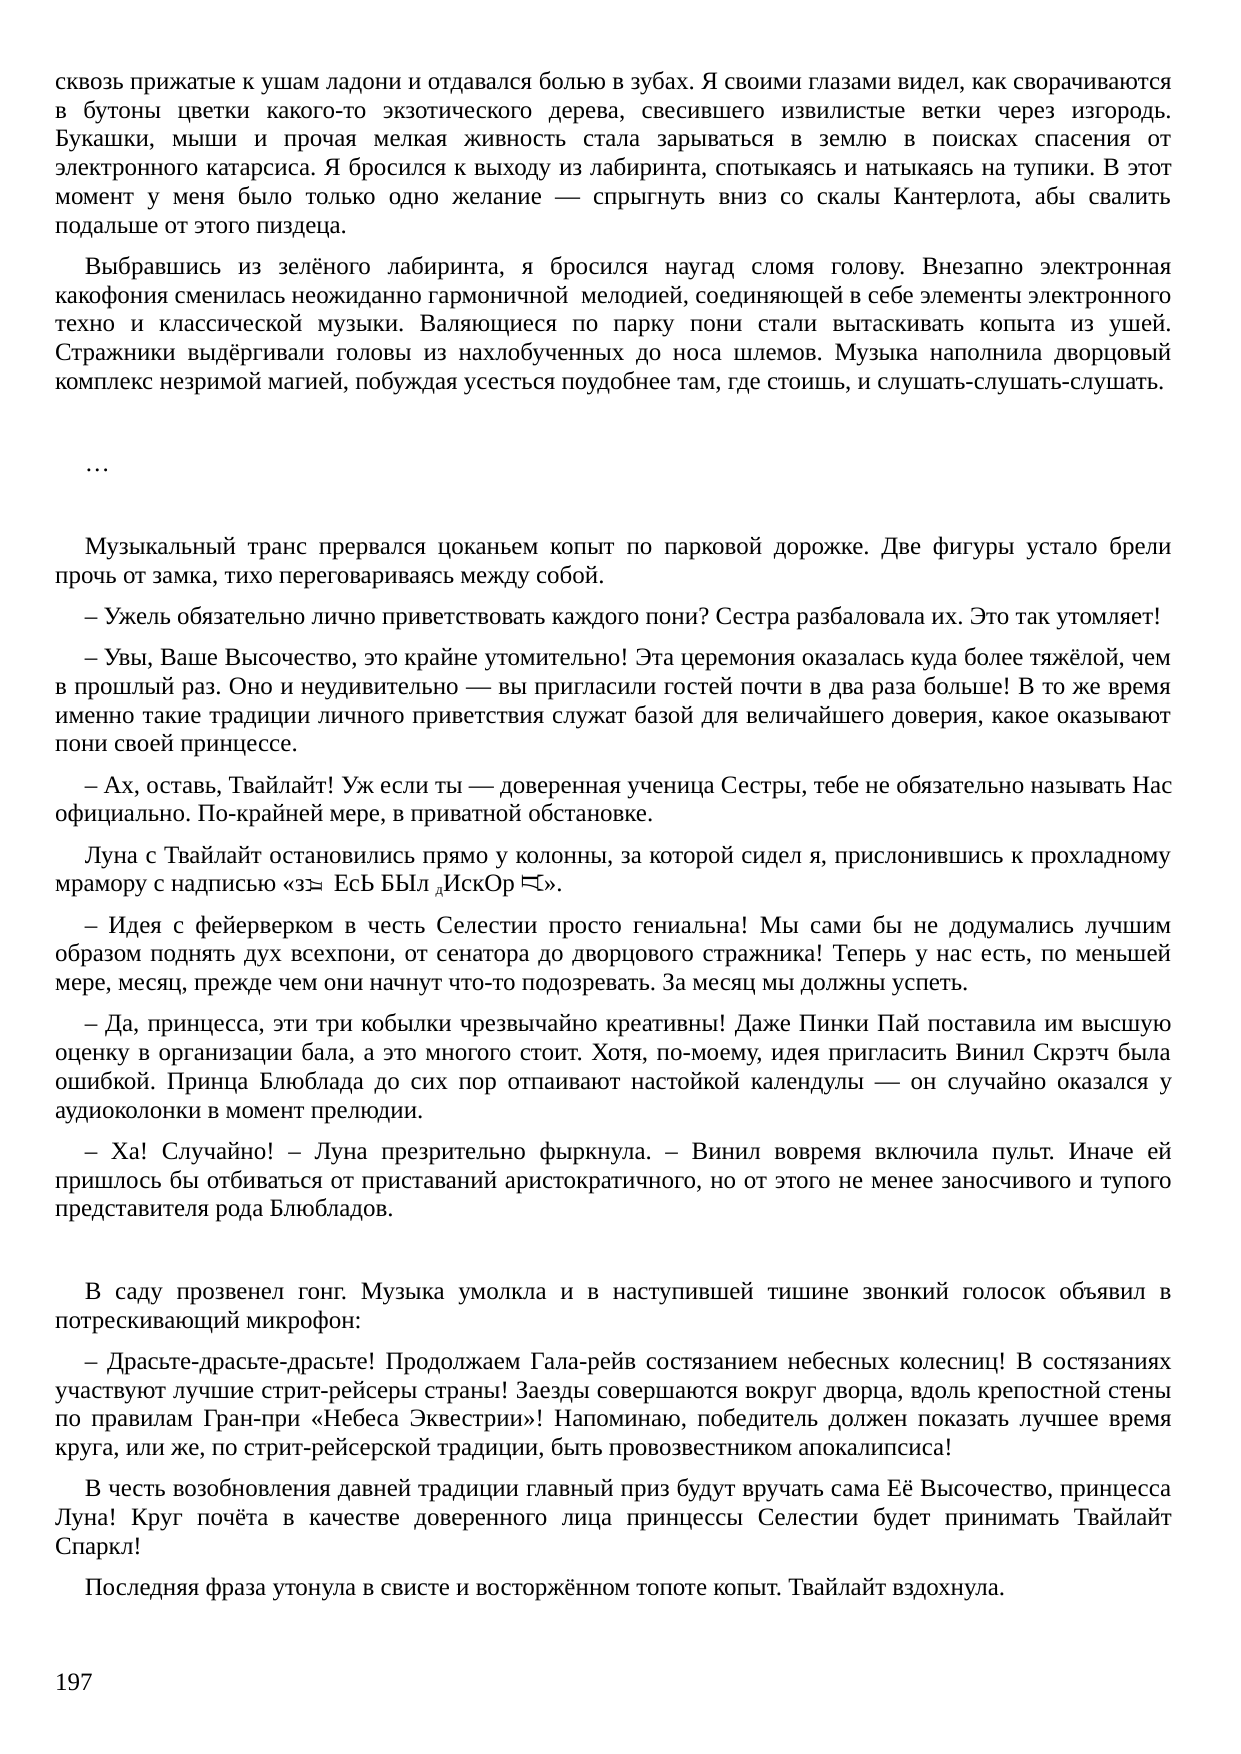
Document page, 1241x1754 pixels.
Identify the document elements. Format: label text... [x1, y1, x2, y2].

text сквозь прижатые к ушам ладони и отдавался болью в зубах. Я своими глазами видел, как сворачиваются в бутоны цветки какого-то экзотического дерева, свесившего извилистые ветки через изгородь. Букашки, мыши и прочая мелкая живность стала зарываться в землю в поисках спасения от электронного катарсиса. Я бросился к выходу из лабиринта, спотыкаясь и натыкаясь на тупики. В этот момент у меня было только одно желание — спрыгнуть вниз со скалы Кантерлота, абы свалить подальше от этого пиздеца. [55, 66, 1173, 238]
text Последняя фраза утонула в свисте и восторжённом топоте копыт. Твайлайт вздохнула. [55, 1572, 1173, 1601]
text В саду прозвенел гонг. Музыка умолкла и в наступившей тишине звонкий голосок объявил в потрескивающий микрофон: [55, 1276, 1173, 1333]
text – Идея с фейерверком в честь Селестии просто гениальна! Мы сами бы не додумались лучшим образом поднять дух всехпони, от сенатора до дворцового стражника! Теперь у нас есть, по меньшей мере, месяц, прежде чем они начнут что-то подозревать. За месяц мы должны успеть. [55, 910, 1173, 996]
text – Да, принцесса, эти три кобылки чрезвычайно креативны! Даже Пинки Пай поставила им высшую оценку в организации бала, а это многого стоит. Хотя, по-моему, идея пригласить Винил Скрэтч была ошибкой. Принца Блюблада до сих пор отпаивают настойкой календулы — он случайно оказался у аудиоколонки в момент прелюдии. [55, 1008, 1173, 1123]
text – Ах, оставь, Твайлайт! Уж если ты — доверенная ученица Сестры, тебе не обязательно называть Нас официально. По-крайней мере, в приватной обстановке. [55, 770, 1173, 827]
text – Ужель обязательно лично приветствовать каждого пони? Сестра разбаловала их. Это так утомляет! [55, 601, 1173, 630]
text … [55, 448, 1173, 477]
text Музыкальный транс прервался цоканьем копыт по парковой дорожке. Две фигуры устало брели прочь от замка, тихо переговариваясь между собой. [55, 531, 1173, 588]
text – Увы, Ваше Высочество, это крайне утомительно! Эта церемония оказалась куда более тяжёлой, чем в прошлый раз. Оно и неудивительно — вы пригласили гостей почти в два раза больше! В то же время именно такие традиции личного приветствия служат базой для величайшего доверия, какое оказывают пони своей принцессе. [55, 642, 1173, 757]
text Выбравшись из зелёного лабиринта, я бросился наугад сломя голову. Внезапно электронная какофония сменилась неожиданно гармоничной мелодией, соединяющей в себе элементы электронного техно и классической музыки. Валяющиеся по парку пони стали вытаскивать копыта из ушей. Стражники выдёргивали головы из нахлобученных до носа шлемов. Музыка наполнила дворцовый комплекс незримой магией, побуждая усесться поудобнее там, где стоишь, и слушать-слушать-слушать. [55, 251, 1173, 395]
text В честь возобновления давней традиции главный приз будут вручать сама Её Высочество, принцесса Луна! Круг почёта в качестве доверенного лица принцессы Селестии будет принимать Твайлайт Спаркл! [55, 1473, 1173, 1560]
text – Драсьте-драсьте-драсьте! Продолжаем Гала-рейв состязанием небесных колесниц! В состязаниях участвуют лучшие стрит-рейсеры страны! Заезды совершаются вокруг дворца, вдоль крепостной стены по правилам Гран-при «Небеса Эквестрии»! Напоминаю, победитель должен показать лучшее время круга, или же, по стрит-рейсерской традиции, быть провозвестником апокалипсиса! [55, 1346, 1173, 1461]
text – Ха! Случайно! – Луна презрительно фыркнула. – Винил вовремя включила пульт. Иначе ей пришлось бы отбиваться от приставаний аристократичного, но от этого не менее заносчивого и тупого представителя рода Блюбладов. [55, 1136, 1173, 1222]
text Луна с Твайлайт остановились прямо у колонны, за которой сидел я, прислонившись к прохладному мрамору с надписью «здЕсЬ БЫл дИскОрД». [55, 840, 1173, 897]
